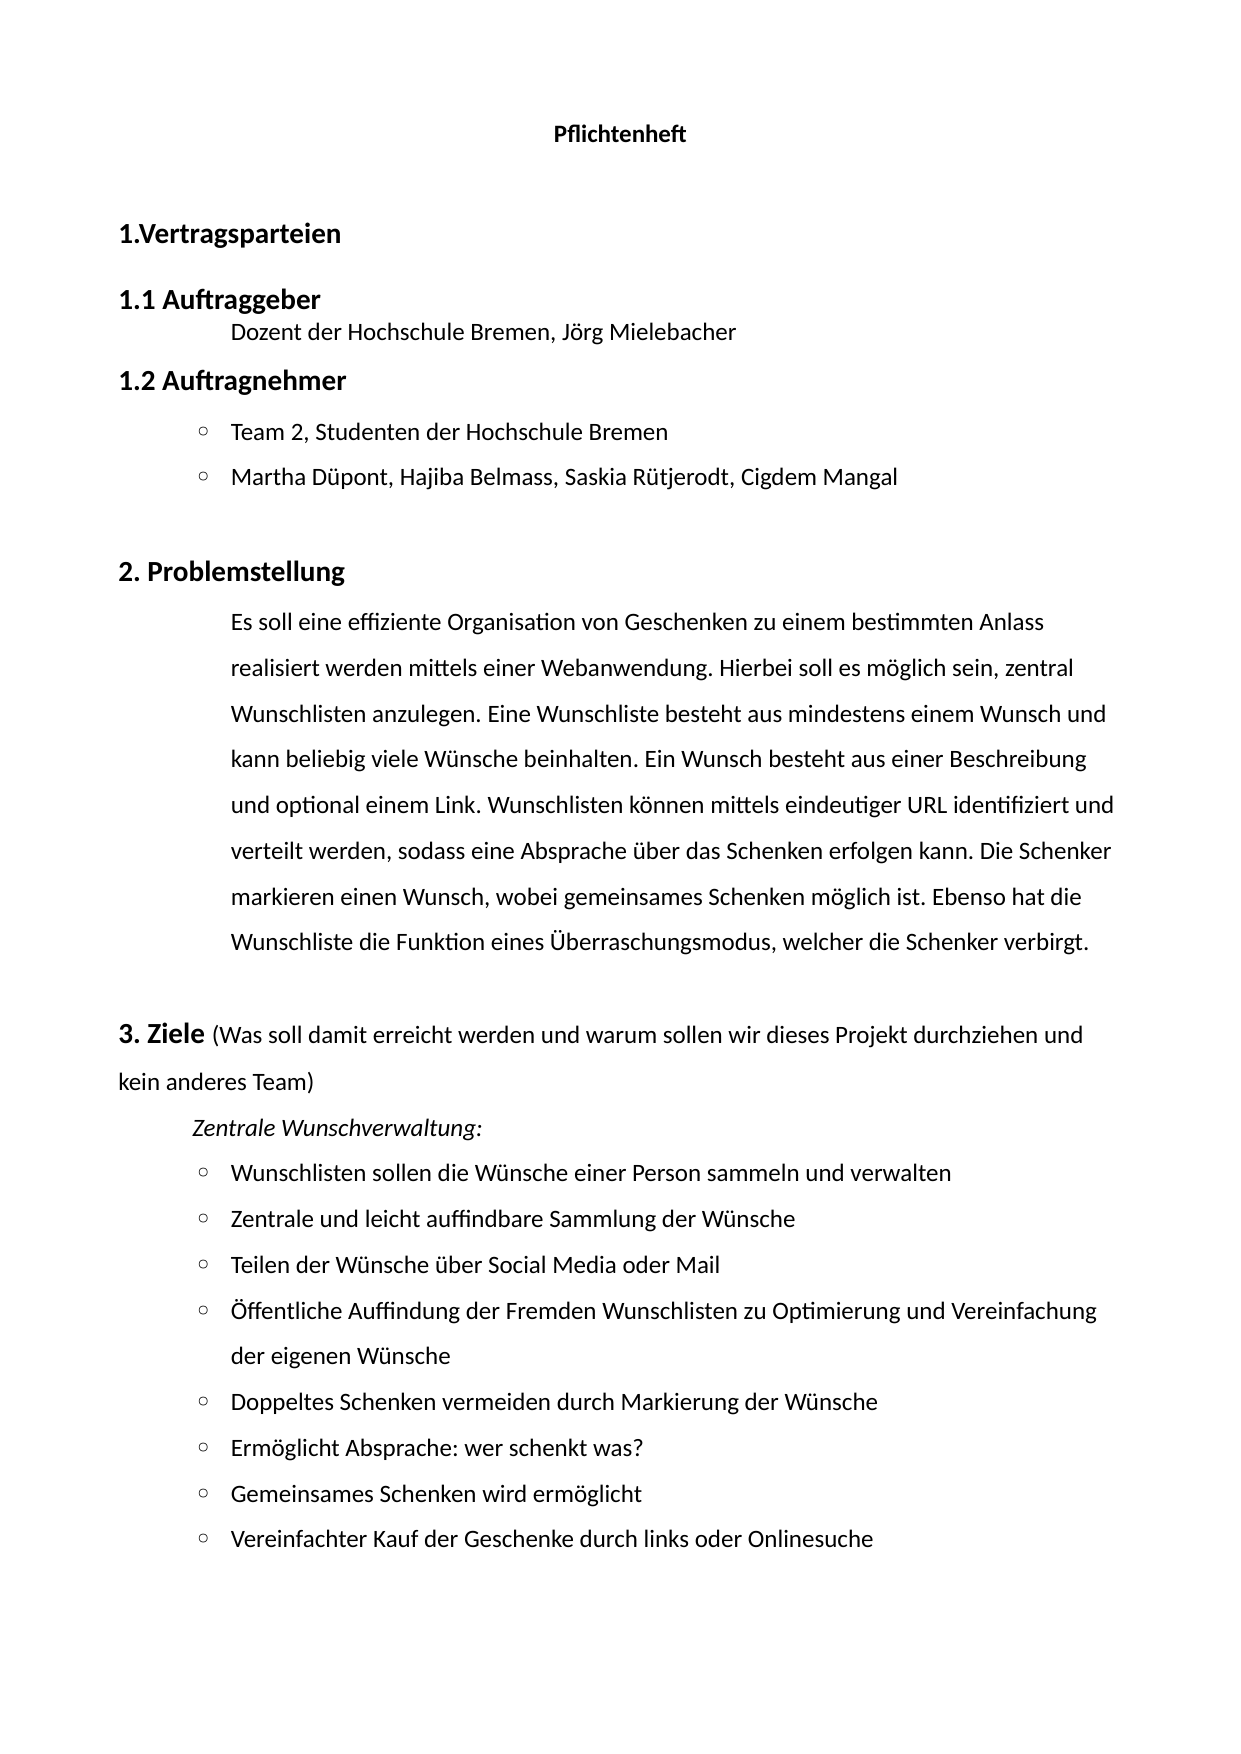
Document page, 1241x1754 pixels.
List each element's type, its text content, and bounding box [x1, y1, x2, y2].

list Gemeinsames Schenken wird ermöglicht [193, 1478, 1122, 1508]
text 1.Vertragsparteien [118, 215, 1122, 250]
list Öffentliche Auffindung der Fremden Wunschlisten zu Optimierung und Vereinfachung der eigenen Wünsche [193, 1295, 1122, 1371]
list Wunschlisten sollen die Wünsche einer Person sammeln und verwalten [193, 1158, 1122, 1188]
list Zentrale und leicht auffindbare Sammlung der Wünsche [193, 1203, 1122, 1234]
text 1.1 Auftraggeber [118, 281, 1122, 317]
list Team 2, Studenten der Hochschule Bremen [193, 416, 1122, 446]
list Doppeltes Schenken vermeiden durch Markierung der Wünsche [193, 1386, 1122, 1417]
text 1.2 Auftragnehmer [118, 362, 1122, 398]
text 3. Ziele (Was soll damit erreicht werden und warum sollen wir dieses Projekt durchziehen und kein anderes Team) [118, 1015, 1122, 1097]
text Dozent der Hochschule Bremen, Jörg Mielebacher [231, 317, 1122, 347]
list Teilen der Wünsche über Social Media oder Mail [193, 1249, 1122, 1279]
list Ermöglicht Absprache: wer schenkt was? [193, 1432, 1122, 1462]
text Es soll eine effiziente Organisation von Geschenken zu einem bestimmten Anlass realisiert werden mittels einer Webanwendung. Hierbei soll es möglich sein, zentral Wunschlisten anzulegen. Eine Wunschliste besteht aus mindestens einem Wunsch und kann beliebig viele Wünsche beinhalten. Ein Wunsch besteht aus einer Beschreibung und optional einem Link. Wunschlisten können mittels eindeutiger URL identifiziert und verteilt werden, sodass eine Absprache über das Schenken erfolgen kann. Die Schenker markieren einen Wunsch, wobei gemeinsames Schenken möglich ist. Ebenso hat die Wunschliste die Funktion eines Überraschungsmodus, welcher die Schenker verbirgt. [231, 606, 1122, 957]
text Pflichtenheft [118, 118, 1122, 149]
text 2. Problemstellung [118, 553, 1122, 588]
text Zentrale Wunschverwaltung: [156, 1112, 1122, 1142]
list Martha Düpont, Hajiba Belmass, Saskia Rütjerodt, Cigdem Mangal [193, 461, 1122, 492]
list Vereinfachter Kauf der Geschenke durch links oder Onlinesuche [193, 1523, 1122, 1554]
